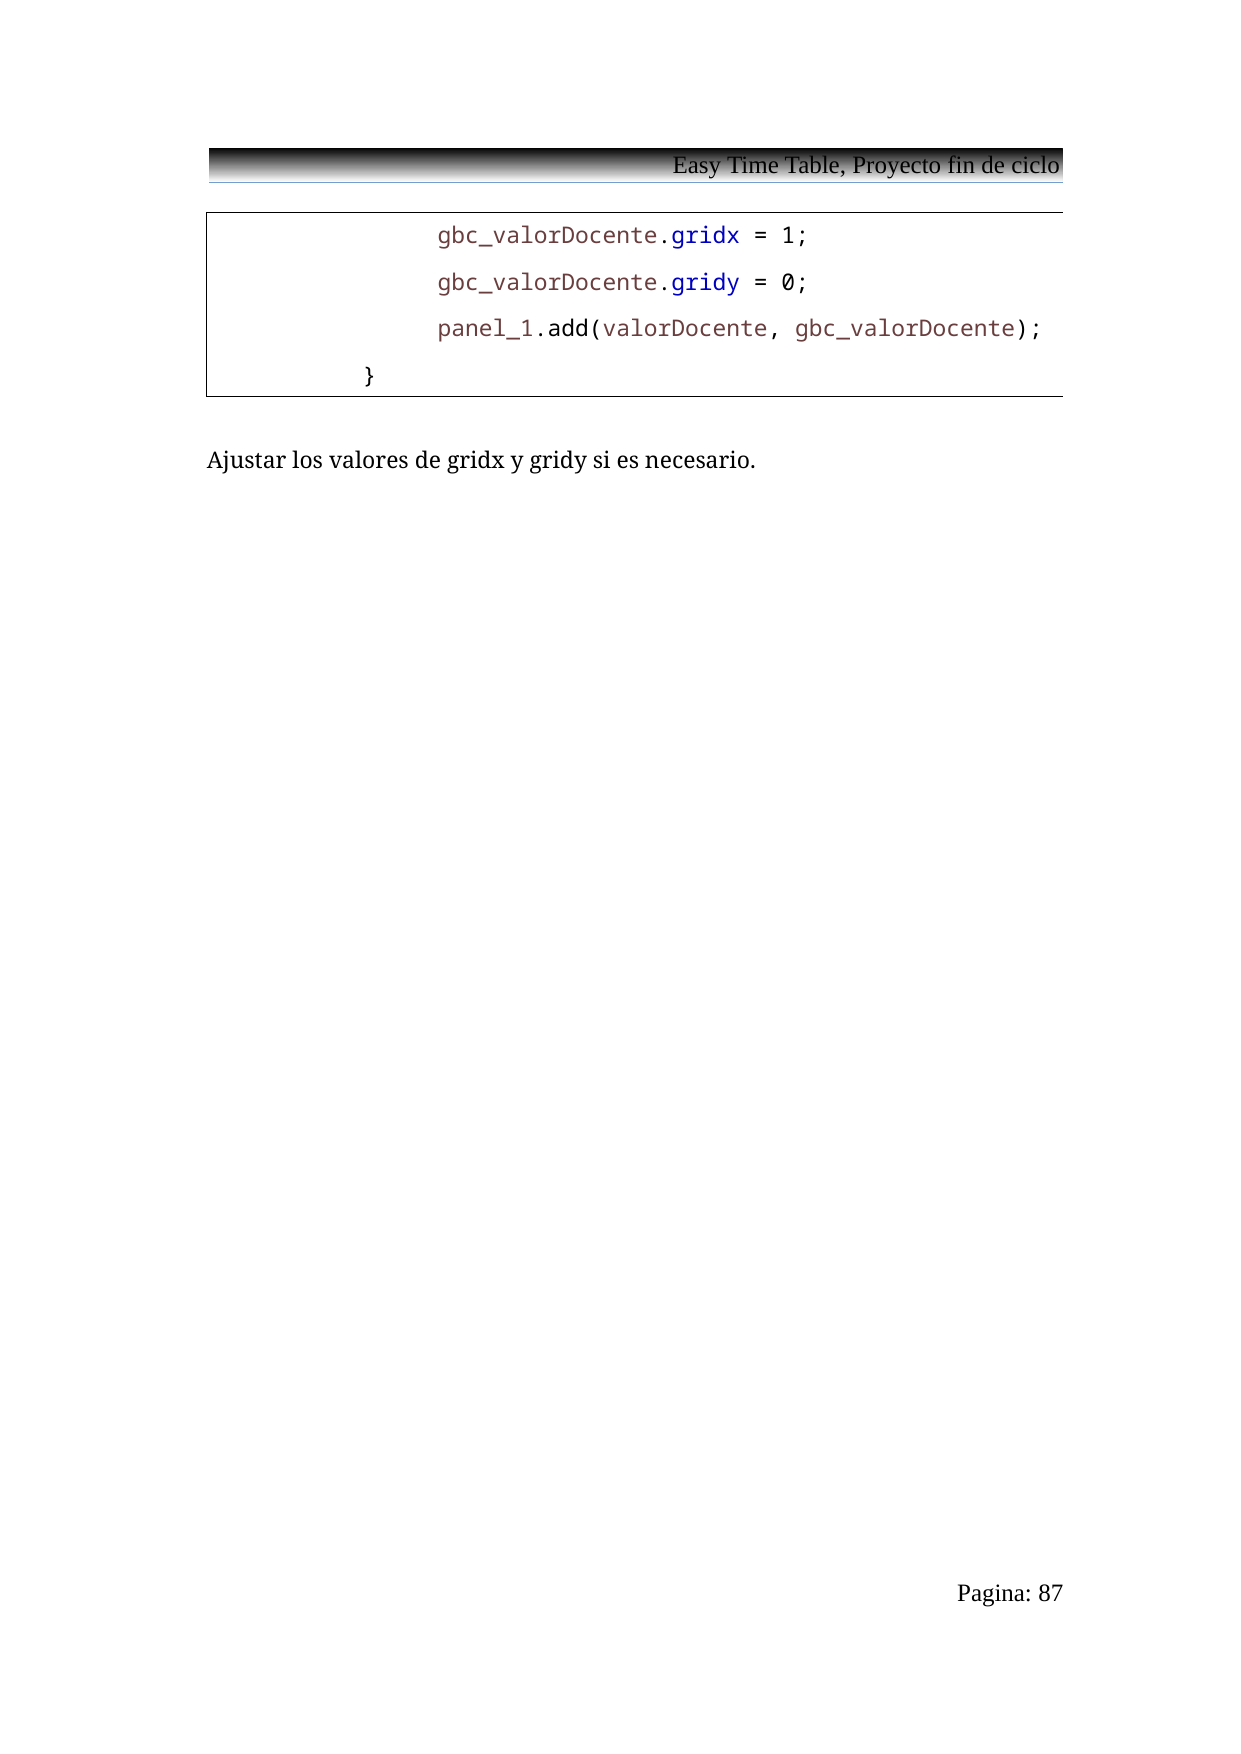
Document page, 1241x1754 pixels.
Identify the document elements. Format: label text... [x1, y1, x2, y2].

table_header gbc_valorDocente.gridx = 1; gbc_valorDocente.gridy = 0; panel_1.add(valorDocente, gbc_valorDocente); } [207, 213, 1063, 396]
text Ajustar los valores de gridx y gridy si es necesario. [207, 444, 1063, 475]
